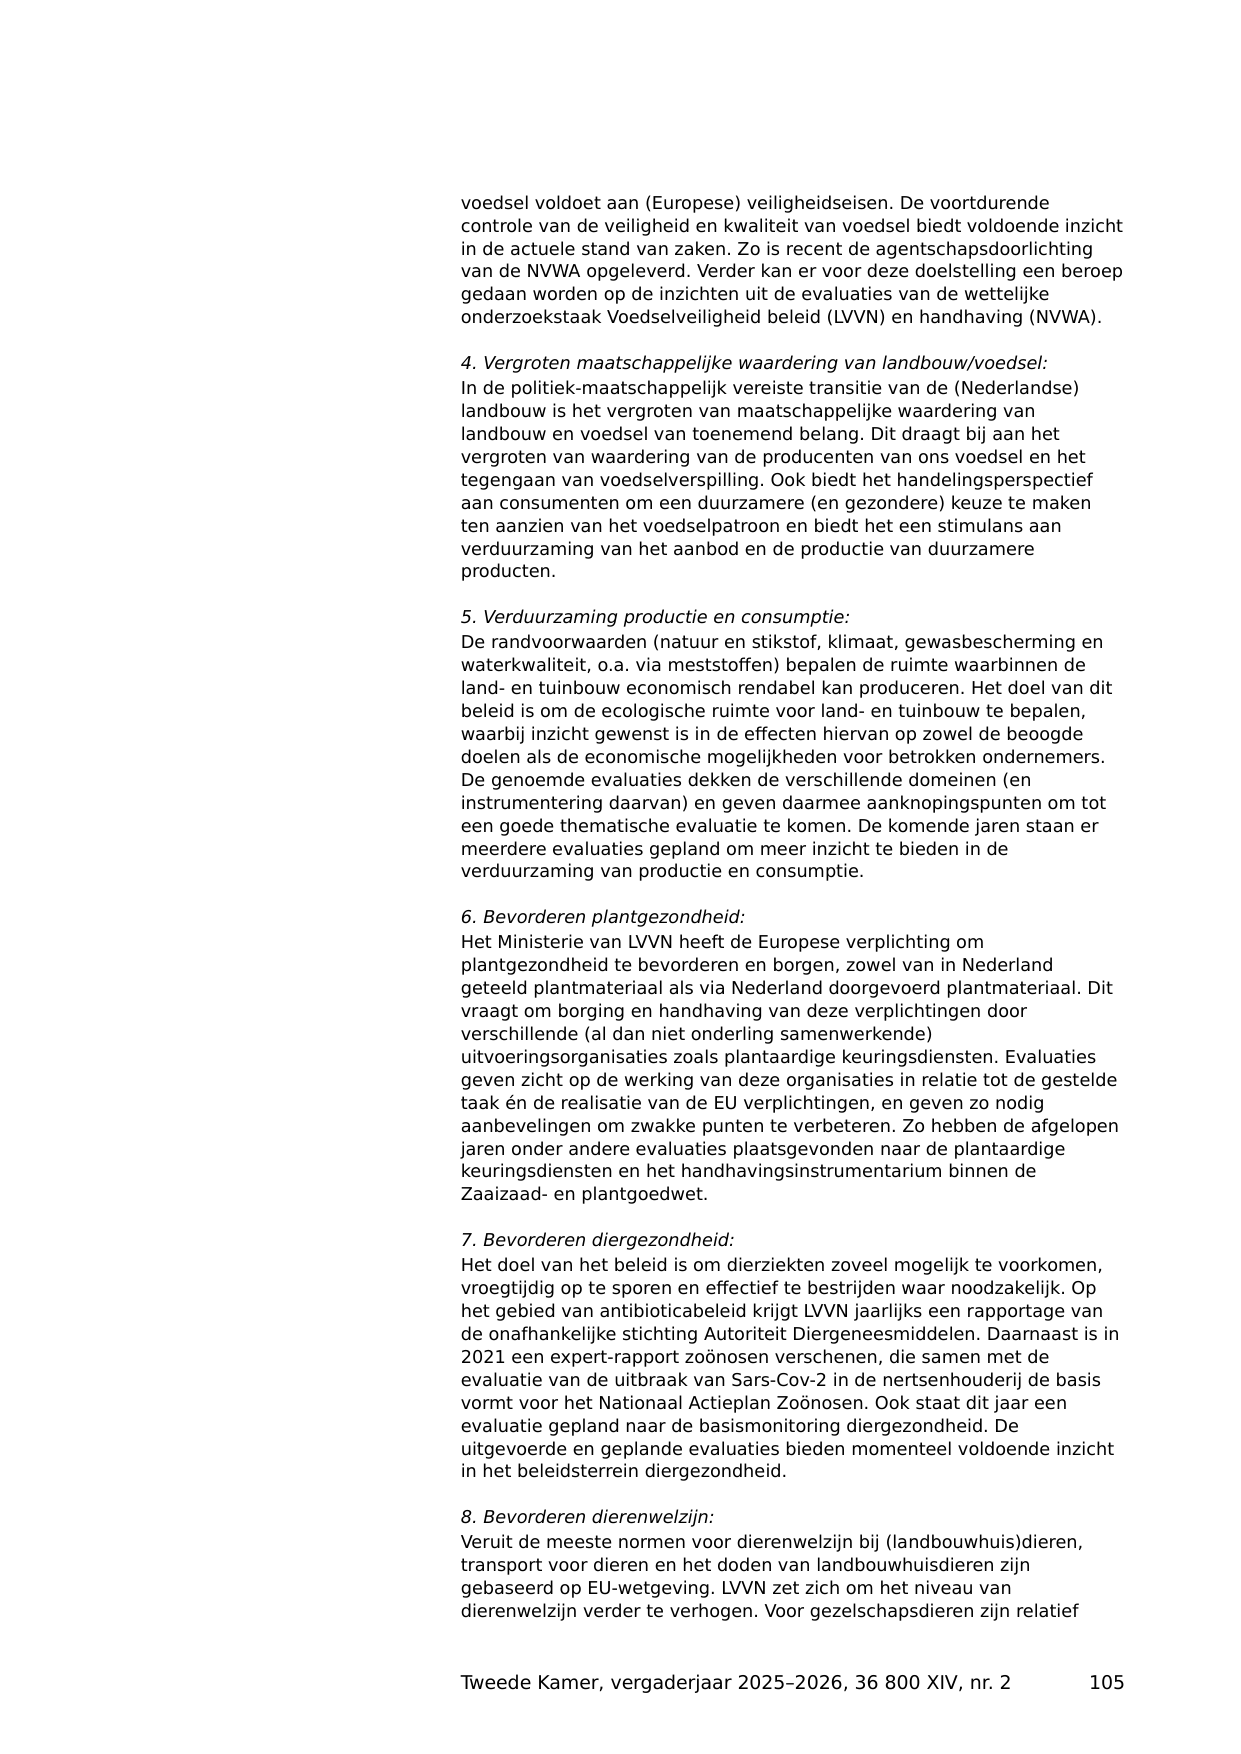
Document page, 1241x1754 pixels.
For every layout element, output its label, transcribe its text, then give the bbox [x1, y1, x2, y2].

text 5. Verduurzaming productie en consumptie: [461, 605, 1125, 628]
text De randvoorwaarden (natuur en stikstof, klimaat, gewasbescherming en waterkwaliteit, o.a. via meststoffen) bepalen de ruimte waarbinnen de land- en tuinbouw economisch rendabel kan produceren. Het doel van dit beleid is om de ecologische ruimte voor land- en tuinbouw te bepalen, waarbij inzicht gewenst is in de effecten hiervan op zowel de beoogde doelen als de economische mogelijkheden voor betrokken ondernemers. De genoemde evaluaties dekken de verschillende domeinen (en instrumentering daarvan) en geven daarmee aanknopingspunten om tot een goede thematische evaluatie te komen. De komende jaren staan er meerdere evaluaties gepland om meer inzicht te bieden in de verduurzaming van productie en consumptie. [461, 630, 1125, 882]
text 6. Bevorderen plantgezondheid: [461, 905, 1125, 928]
text Het doel van het beleid is om dierziekten zoveel mogelijk te voorkomen, vroegtijdig op te sporen en effectief te bestrijden waar noodzakelijk. Op het gebied van antibioticabeleid krijgt LVVN jaarlijks een rapportage van de onafhankelijke stichting Autoriteit Diergeneesmiddelen. Daarnaast is in 2021 een expert-rapport zoönosen verschenen, die samen met de evaluatie van de uitbraak van Sars-Cov-2 in de nertsenhouderij de basis vormt voor het Nationaal Actieplan Zoönosen. Ook staat dit jaar een evaluatie gepland naar de basismonitoring diergezondheid. De uitgevoerde en geplande evaluaties bieden momenteel voldoende inzicht in het beleidsterrein diergezondheid. [461, 1253, 1125, 1482]
text 8. Bevorderen dierenwelzijn: [461, 1505, 1125, 1528]
text voedsel voldoet aan (Europese) veiligheidseisen. De voortdurende controle van de veiligheid en kwaliteit van voedsel biedt voldoende inzicht in de actuele stand van zaken. Zo is recent de agentschapsdoorlichting van de NVWA opgeleverd. Verder kan er voor deze doelstelling een beroep gedaan worden op de inzichten uit de evaluaties van de wettelijke onderzoekstaak Voedselveiligheid beleid (LVVN) en handhaving (NVWA). [461, 191, 1125, 328]
text 7. Bevorderen diergezondheid: [461, 1228, 1125, 1251]
text Het Ministerie van LVVN heeft de Europese verplichting om plantgezondheid te bevorderen en borgen, zowel van in Nederland geteeld plantmateriaal als via Nederland doorgevoerd plantmateriaal. Dit vraagt om borging en handhaving van deze verplichtingen door verschillende (al dan niet onderling samenwerkende) uitvoeringsorganisaties zoals plantaardige keuringsdiensten. Evaluaties geven zicht op de werking van deze organisaties in relatie tot de gestelde taak én de realisatie van de EU verplichtingen, en geven zo nodig aanbevelingen om zwakke punten te verbeteren. Zo hebben de afgelopen jaren onder andere evaluaties plaatsgevonden naar de plantaardige keuringsdiensten en het handhavingsinstrumentarium binnen de Zaaizaad- en plantgoedwet. [461, 930, 1125, 1205]
text Veruit de meeste normen voor dierenwelzijn bij (landbouwhuis)dieren, transport voor dieren en het doden van landbouwhuisdieren zijn gebaseerd op EU-wetgeving. LVVN zet zich om het niveau van dierenwelzijn verder te verhogen. Voor gezelschapsdieren zijn relatief [461, 1530, 1125, 1622]
text In de politiek-maatschappelijk vereiste transitie van de (Nederlandse) landbouw is het vergroten van maatschappelijke waardering van landbouw en voedsel van toenemend belang. Dit draagt bij aan het vergroten van waardering van de producenten van ons voedsel en het tegengaan van voedselverspilling. Ook biedt het handelingsperspectief aan consumenten om een duurzamere (en gezondere) keuze te maken ten aanzien van het voedselpatroon en biedt het een stimulans aan verduurzaming van het aanbod en de productie van duurzamere producten. [461, 376, 1125, 582]
text 4. Vergroten maatschappelijke waardering van landbouw/voedsel: [461, 351, 1125, 374]
